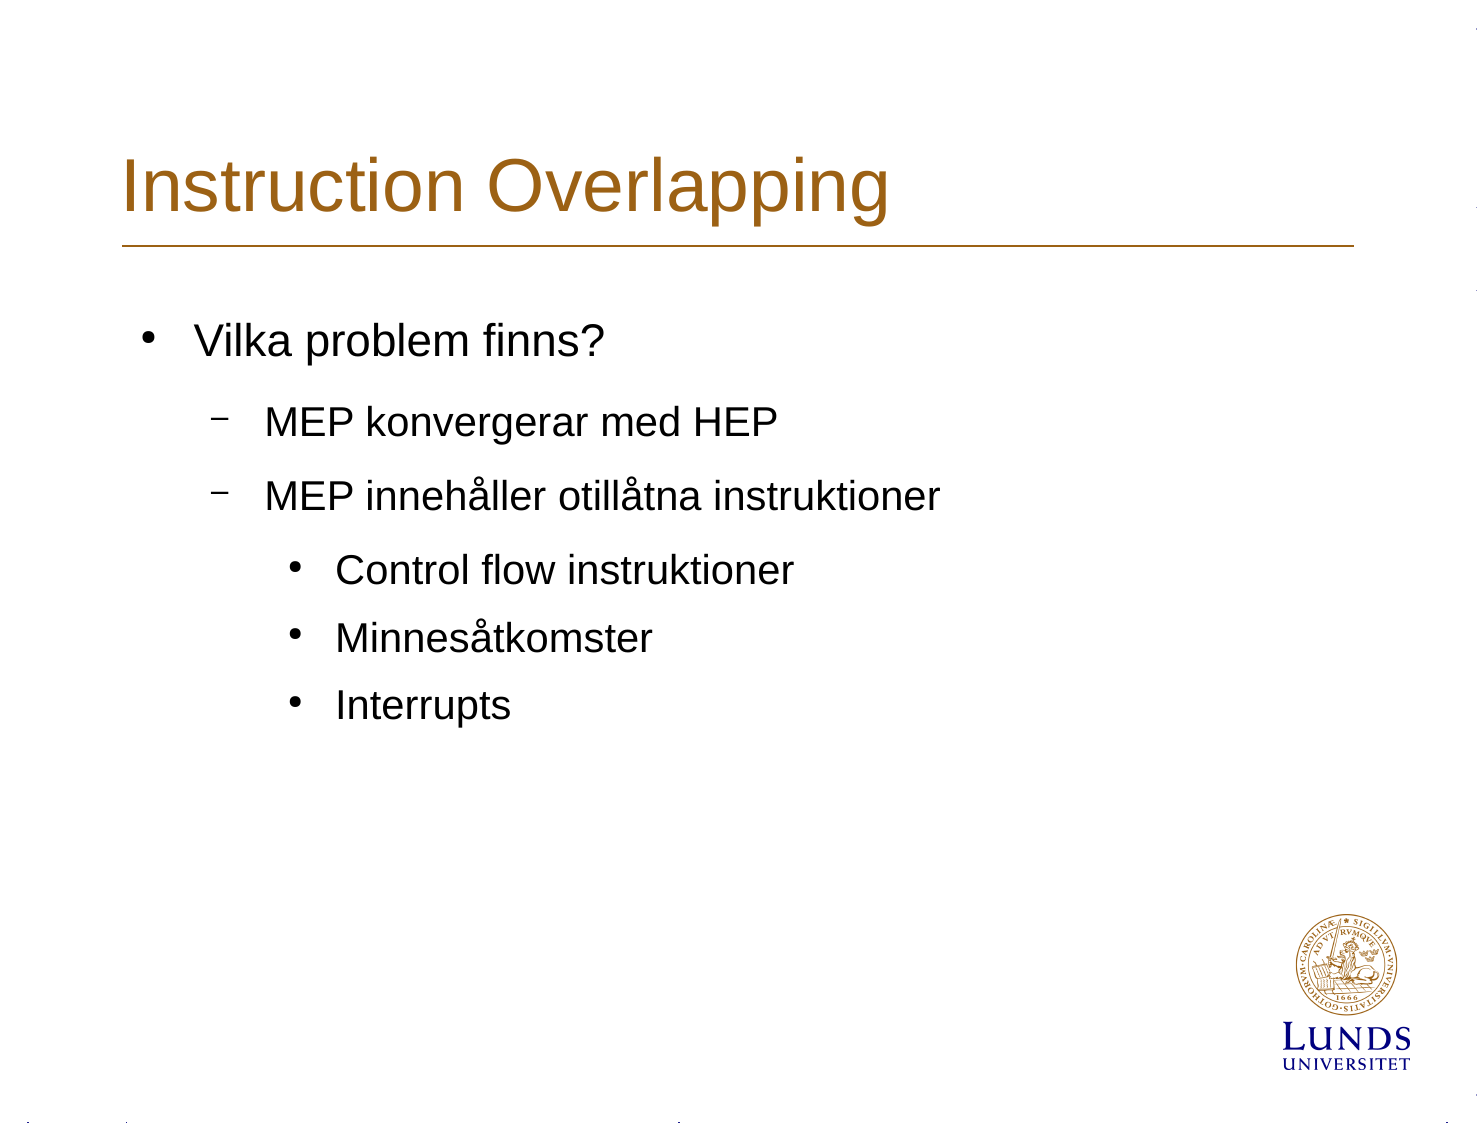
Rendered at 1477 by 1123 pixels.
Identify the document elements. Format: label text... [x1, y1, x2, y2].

title Instruction Overlapping [105, 46, 1354, 234]
list Vilka problem finns? MEP konvergerar med HEP MEP innehåller otillåtna instruktioner Control flow instruktioner Minnesåtkomster Interrupts [107, 303, 1353, 888]
picture [1283, 914, 1410, 1070]
